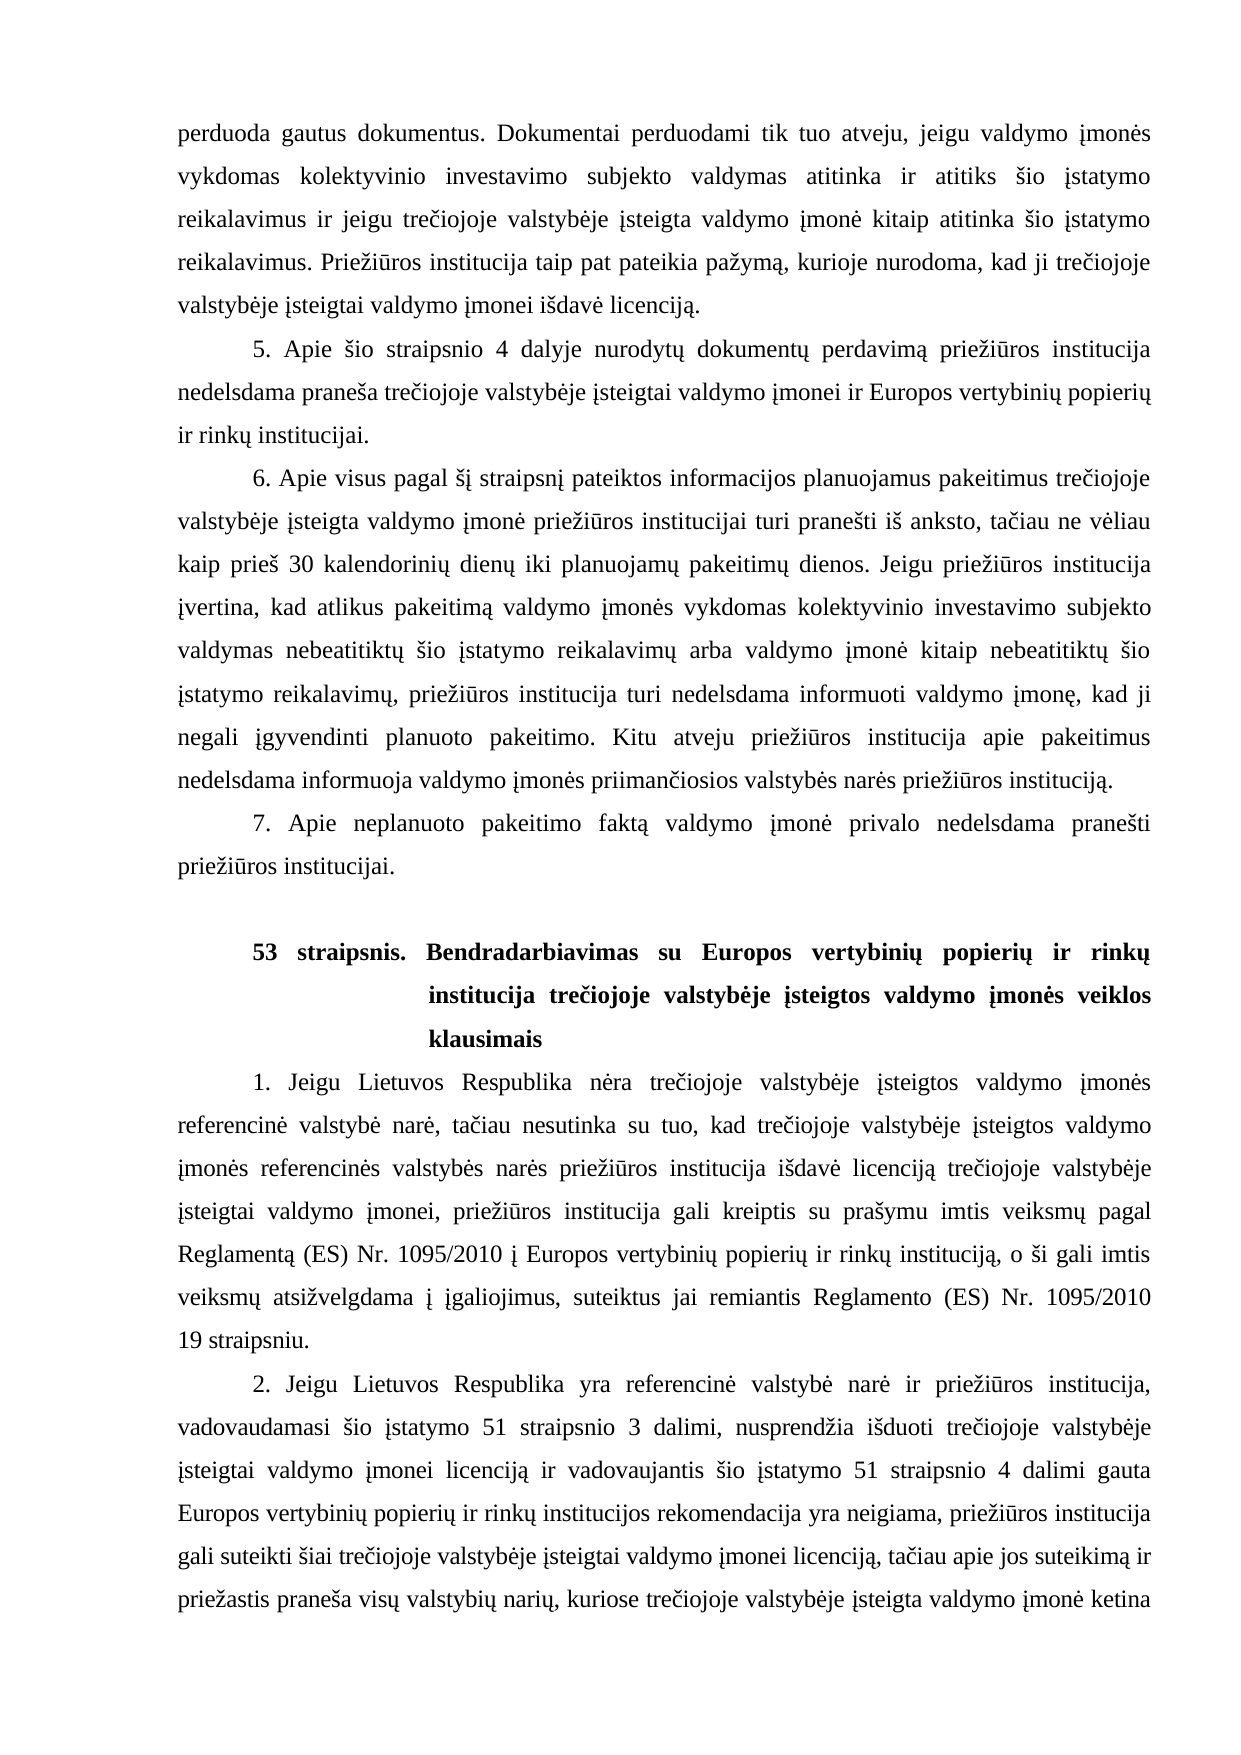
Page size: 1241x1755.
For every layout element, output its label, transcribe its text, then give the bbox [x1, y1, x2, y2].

text 7. Apie neplanuoto pakeitimo faktą valdymo įmonė privalo nedelsdama pranešti priežiūros institucijai. [177, 808, 1152, 880]
text 53 straipsnis. Bendradarbiavimas su Europos vertybinių popierių ir rinkų institucija trečiojoje valstybėje įsteigtos valdymo įmonės veiklos klausimais [252, 937, 1152, 1052]
text 6. Apie visus pagal šį straipsnį pateiktos informacijos planuojamus pakeitimus trečiojoje valstybėje įsteigta valdymo įmonė priežiūros institucijai turi pranešti iš anksto, tačiau ne vėliau kaip prieš 30 kalendorinių dienų iki planuojamų pakeitimų dienos. Jeigu priežiūros institucija įvertina, kad atlikus pakeitimą valdymo įmonės vykdomas kolektyvinio investavimo subjekto valdymas nebeatitiktų šio įstatymo reikalavimų arba valdymo įmonė kitaip nebeatitiktų šio įstatymo reikalavimų, priežiūros institucija turi nedelsdama informuoti valdymo įmonę, kad ji negali įgyvendinti planuoto pakeitimo. Kitu atveju priežiūros institucija apie pakeitimus nedelsdama informuoja valdymo įmonės priimančiosios valstybės narės priežiūros instituciją. [177, 463, 1152, 794]
text 2. Jeigu Lietuvos Respublika yra referencinė valstybė narė ir priežiūros institucija, vadovaudamasi šio įstatymo 51 straipsnio 3 dalimi, nusprendžia išduoti trečiojoje valstybėje įsteigtai valdymo įmonei licenciją ir vadovaujantis šio įstatymo 51 straipsnio 4 dalimi gauta Europos vertybinių popierių ir rinkų institucijos rekomendacija yra neigiama, priežiūros institucija gali suteikti šiai trečiojoje valstybėje įsteigtai valdymo įmonei licenciją, tačiau apie jos suteikimą ir priežastis praneša visų valstybių narių, kuriose trečiojoje valstybėje įsteigta valdymo įmonė ketina [177, 1369, 1152, 1613]
text perduoda gautus dokumentus. Dokumentai perduodami tik tuo atveju, jeigu valdymo įmonės vykdomas kolektyvinio investavimo subjekto valdymas atitinka ir atitiks šio įstatymo reikalavimus ir jeigu trečiojoje valstybėje įsteigta valdymo įmonė kitaip atitinka šio įstatymo reikalavimus. Priežiūros institucija taip pat pateikia pažymą, kurioje nurodoma, kad ji trečiojoje valstybėje įsteigtai valdymo įmonei išdavė licenciją. [177, 118, 1152, 319]
text 1. Jeigu Lietuvos Respublika nėra trečiojoje valstybėje įsteigtos valdymo įmonės referencinė valstybė narė, tačiau nesutinka su tuo, kad trečiojoje valstybėje įsteigtos valdymo įmonės referencinės valstybės narės priežiūros institucija išdavė licenciją trečiojoje valstybėje įsteigtai valdymo įmonei, priežiūros institucija gali kreiptis su prašymu imtis veiksmų pagal Reglamentą (ES) Nr. 1095/2010 į Europos vertybinių popierių ir rinkų instituciją, o ši gali imtis veiksmų atsižvelgdama į įgaliojimus, suteiktus jai remiantis Reglamento (ES) Nr. 1095/2010 19 straipsniu. [177, 1067, 1152, 1354]
text 5. Apie šio straipsnio 4 dalyje nurodytų dokumentų perdavimą priežiūros institucija nedelsdama praneša trečiojoje valstybėje įsteigtai valdymo įmonei ir Europos vertybinių popierių ir rinkų institucijai. [177, 334, 1152, 449]
